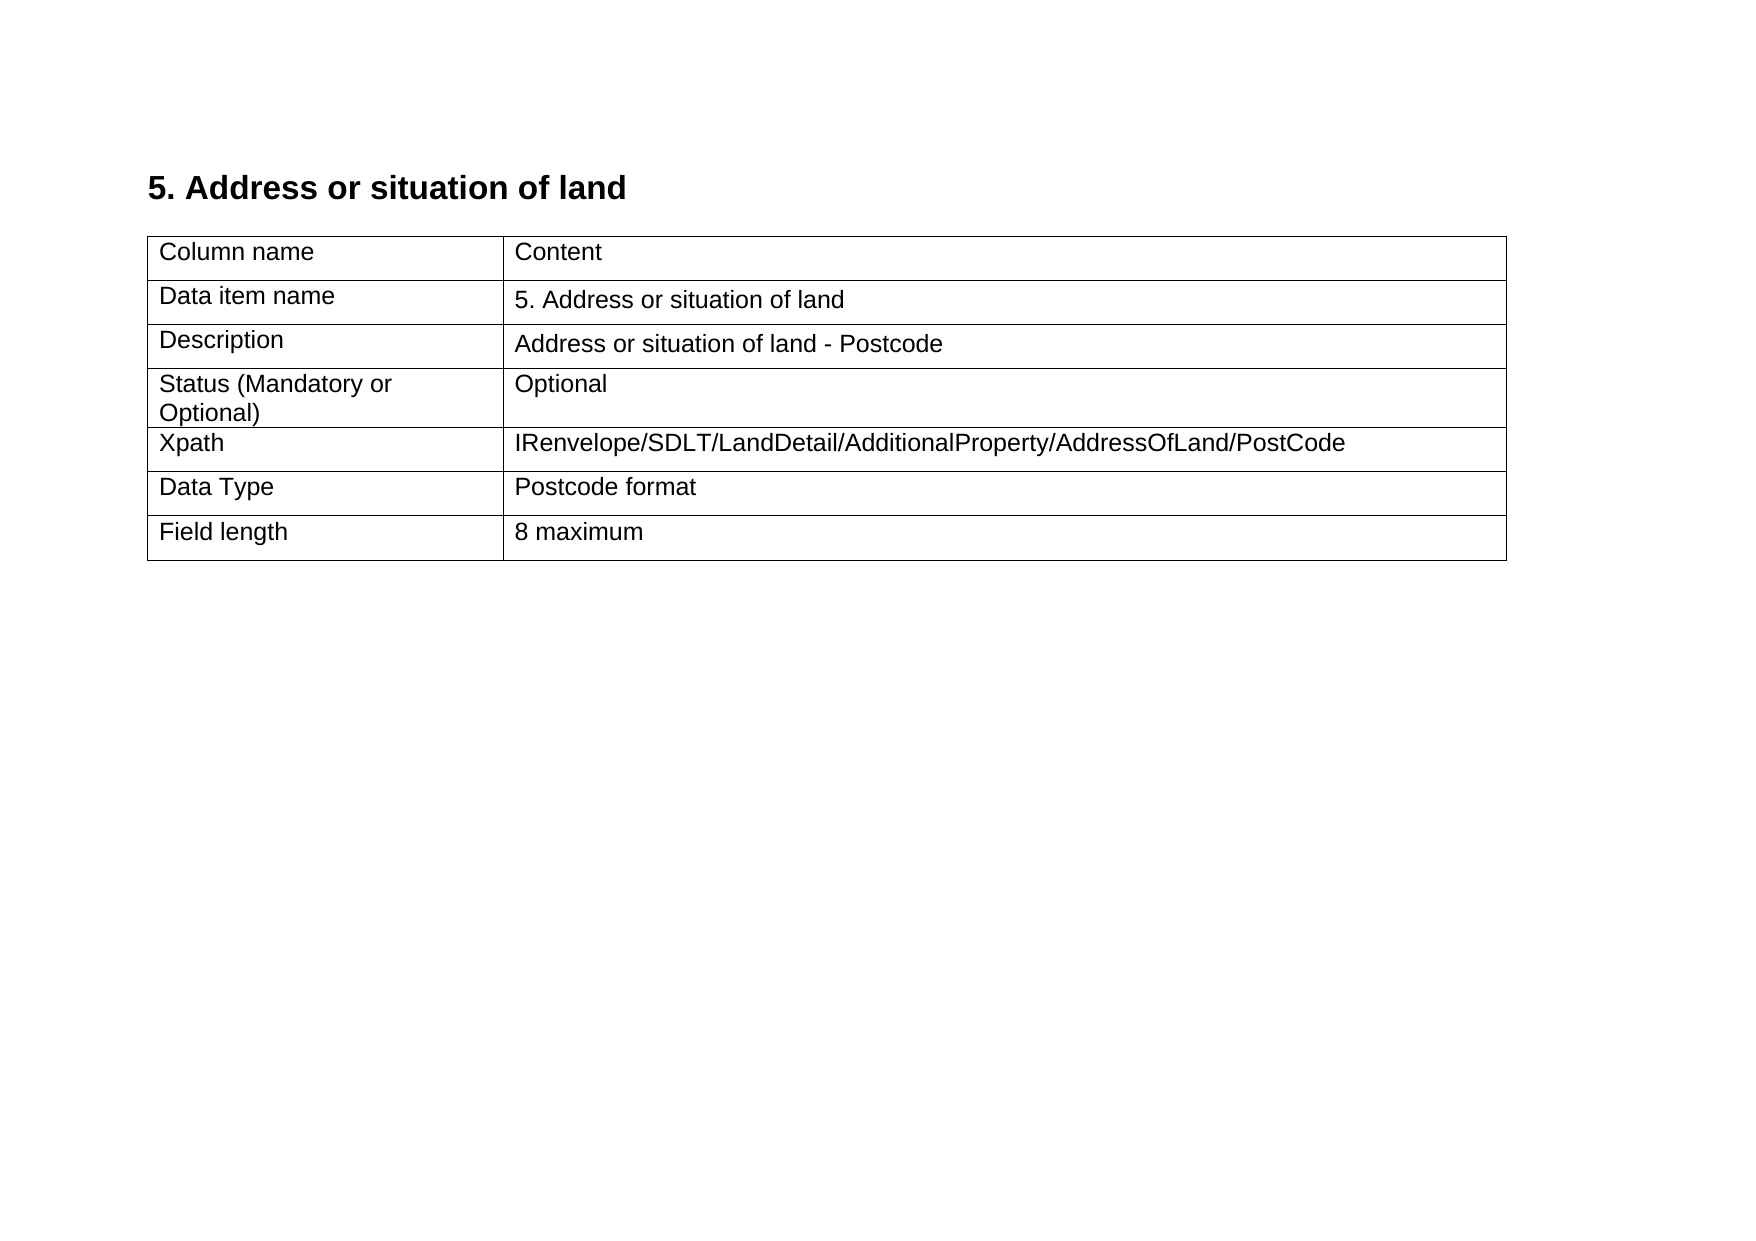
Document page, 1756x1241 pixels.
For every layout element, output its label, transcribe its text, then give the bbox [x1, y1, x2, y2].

table_cell 5. Address or situation of land [504, 281, 1506, 324]
table_cell Address or situation of land - Postcode [504, 325, 1506, 368]
table_cell Data Type [148, 472, 503, 515]
table_cell Description [148, 325, 503, 368]
table_cell 8 maximum [504, 516, 1506, 560]
table_header Content [504, 237, 1506, 280]
subtitle 5. Address or situation of land [148, 168, 1515, 207]
table_cell Optional [504, 369, 1506, 427]
table_cell Status (Mandatory or Optional) [148, 369, 503, 427]
table_header Column name [148, 237, 503, 280]
table_cell Xpath [148, 428, 503, 471]
table_cell Field length [148, 516, 503, 560]
table_cell Postcode format [504, 472, 1506, 515]
table_cell Data item name [148, 281, 503, 324]
table_cell IRenvelope/SDLT/LandDetail/AdditionalProperty/AddressOfLand/PostCode [504, 428, 1506, 471]
